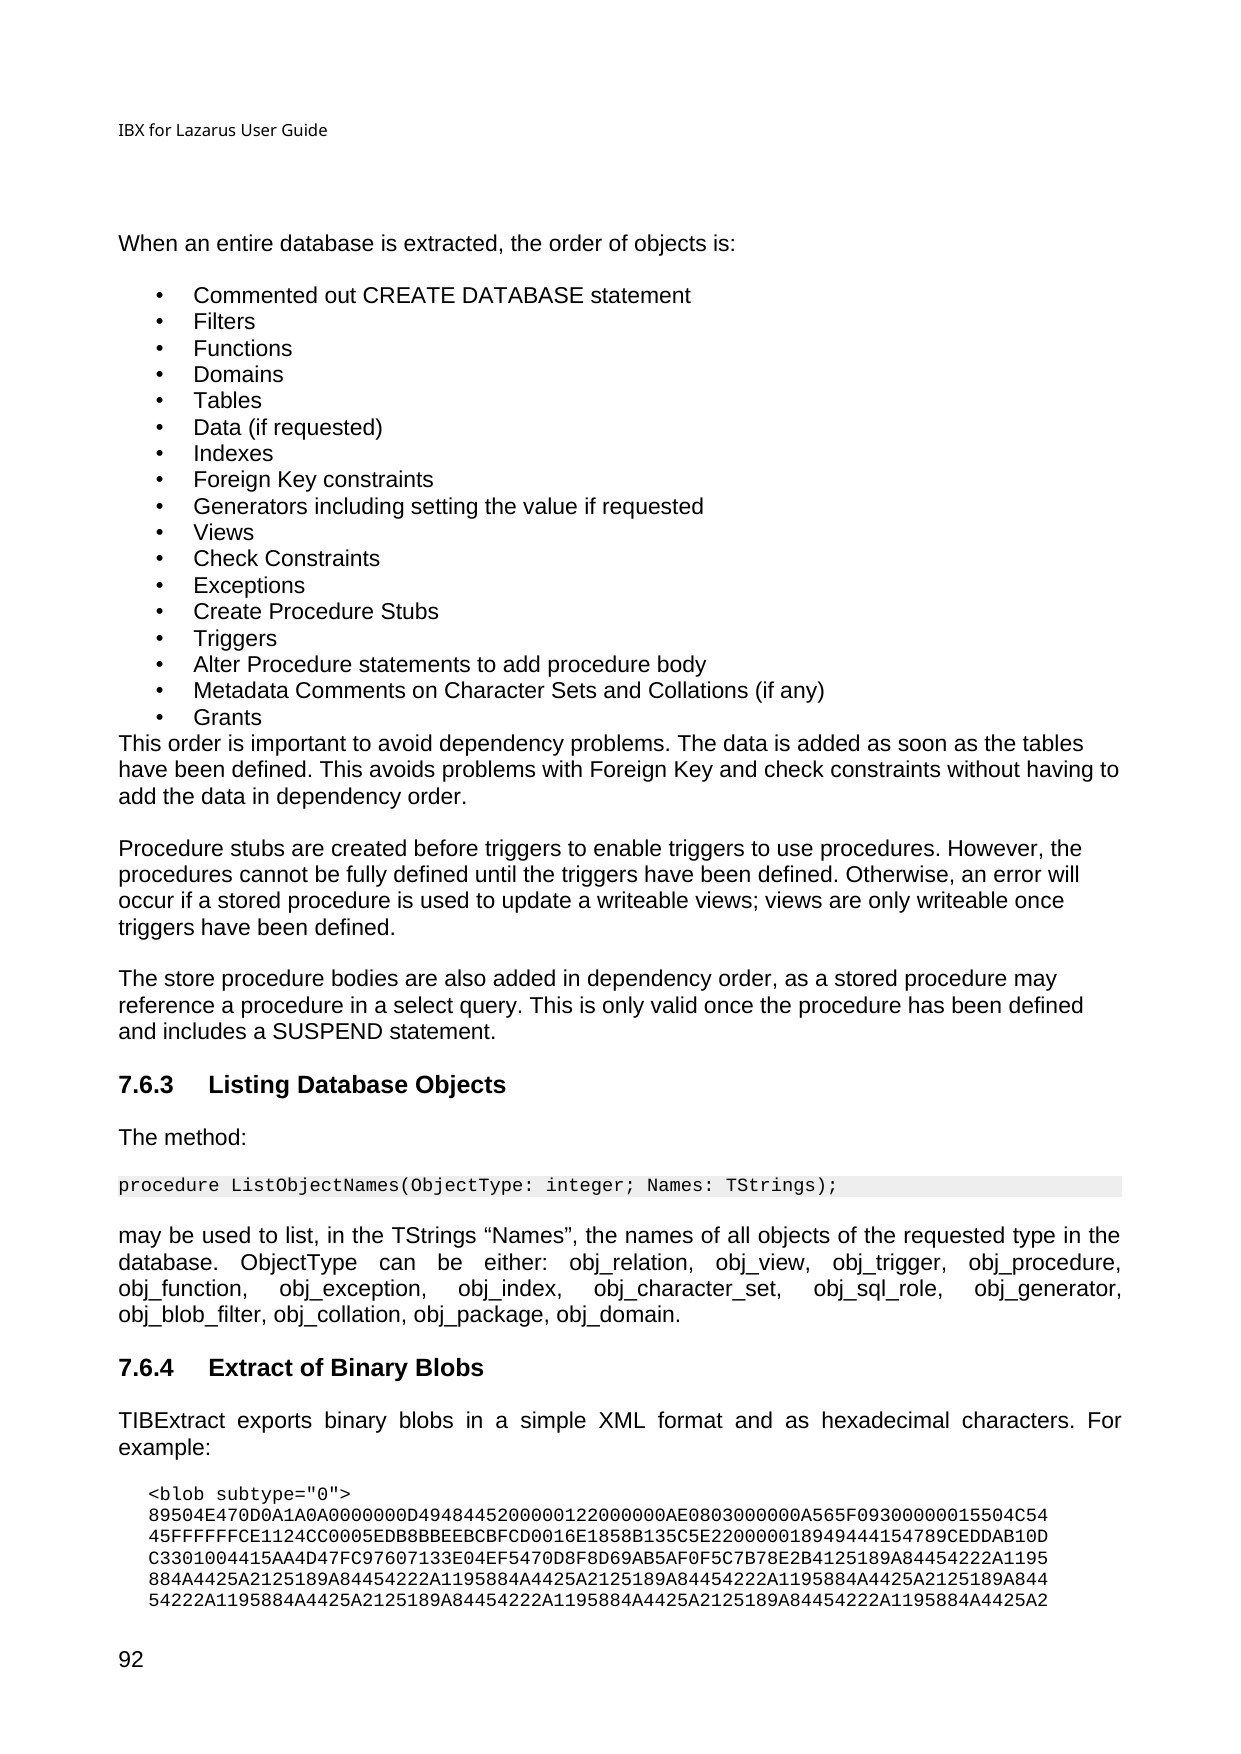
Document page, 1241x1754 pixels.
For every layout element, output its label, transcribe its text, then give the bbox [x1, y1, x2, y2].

list Exceptions [156, 572, 1122, 598]
list Views [156, 519, 1122, 545]
text 54222A1195884A4425A2125189A84454222A1195884A4425A2125189A84454222A1195884A4425A2 [148, 1591, 1122, 1612]
list Data (if requested) [156, 414, 1122, 440]
list Create Procedure Stubs [156, 598, 1122, 624]
list Grants [156, 703, 1122, 730]
list Alter Procedure statements to add procedure body [156, 651, 1122, 677]
text may be used to list, in the TStrings “Names”, the names of all objects of the requested type in the database. ObjectType can be either: obj_relation, obj_view, obj_trigger, obj_procedure, obj_function, obj_exception, obj_index, obj_character_set, obj_sql_role, obj_generator, obj_blob_filter, obj_collation, obj_package, obj_domain. [118, 1222, 1122, 1328]
list Commented out CREATE DATABASE statement [156, 282, 1122, 308]
text TIBExtract exports binary blobs in a simple XML format and as hexadecimal characters. For example: [118, 1407, 1122, 1460]
subtitle Listing Database Objects [118, 1070, 1122, 1099]
list Check Constraints [156, 545, 1122, 572]
list Filters [156, 308, 1122, 334]
list Tables [156, 387, 1122, 414]
list Generators including setting the value if requested [156, 493, 1122, 519]
list Triggers [156, 624, 1122, 651]
text This order is important to avoid dependency problems. The data is added as soon as the tables have been defined. This avoids problems with Foreign Key and check constraints without having to add the data in dependency order. [118, 730, 1122, 809]
text The method: [118, 1124, 1122, 1151]
text <blob subtype="0"> [148, 1485, 1122, 1506]
list Functions [156, 334, 1122, 361]
text C3301004415AA4D47FC97607133E04EF5470D8F8D69AB5AF0F5C7B78E2B4125189A84454222A1195 [148, 1548, 1122, 1570]
text 45FFFFFFCE1124CC0005EDB8BBEEBCBFCD0016E1858B135C5E220000018949444154789CEDDAB10D [148, 1527, 1122, 1548]
text 89504E470D0A1A0A0000000D4948445200000122000000AE0803000000A565F09300000015504C54 [148, 1506, 1122, 1527]
list Domains [156, 361, 1122, 387]
list Foreign Key constraints [156, 466, 1122, 493]
subtitle Extract of Binary Blobs [118, 1353, 1122, 1382]
list Indexes [156, 440, 1122, 466]
text Procedure stubs are created before triggers to enable triggers to use procedures. However, the procedures cannot be fully defined until the triggers have been defined. Otherwise, an error will occur if a stored procedure is used to update a writeable views; views are only writeable once triggers have been defined. [118, 834, 1122, 940]
text The store procedure bodies are also added in dependency order, as a stored procedure may reference a procedure in a select query. This is only valid once the procedure has been defined and includes a SUSPEND statement. [118, 965, 1122, 1044]
text When an entire database is extracted, the order of objects is: [118, 230, 1122, 256]
list Metadata Comments on Character Sets and Collations (if any) [156, 677, 1122, 703]
text 884A4425A2125189A84454222A1195884A4425A2125189A84454222A1195884A4425A2125189A844 [148, 1570, 1122, 1591]
text procedure ListObjectNames(ObjectType: integer; Names: TStrings); [118, 1176, 1122, 1197]
